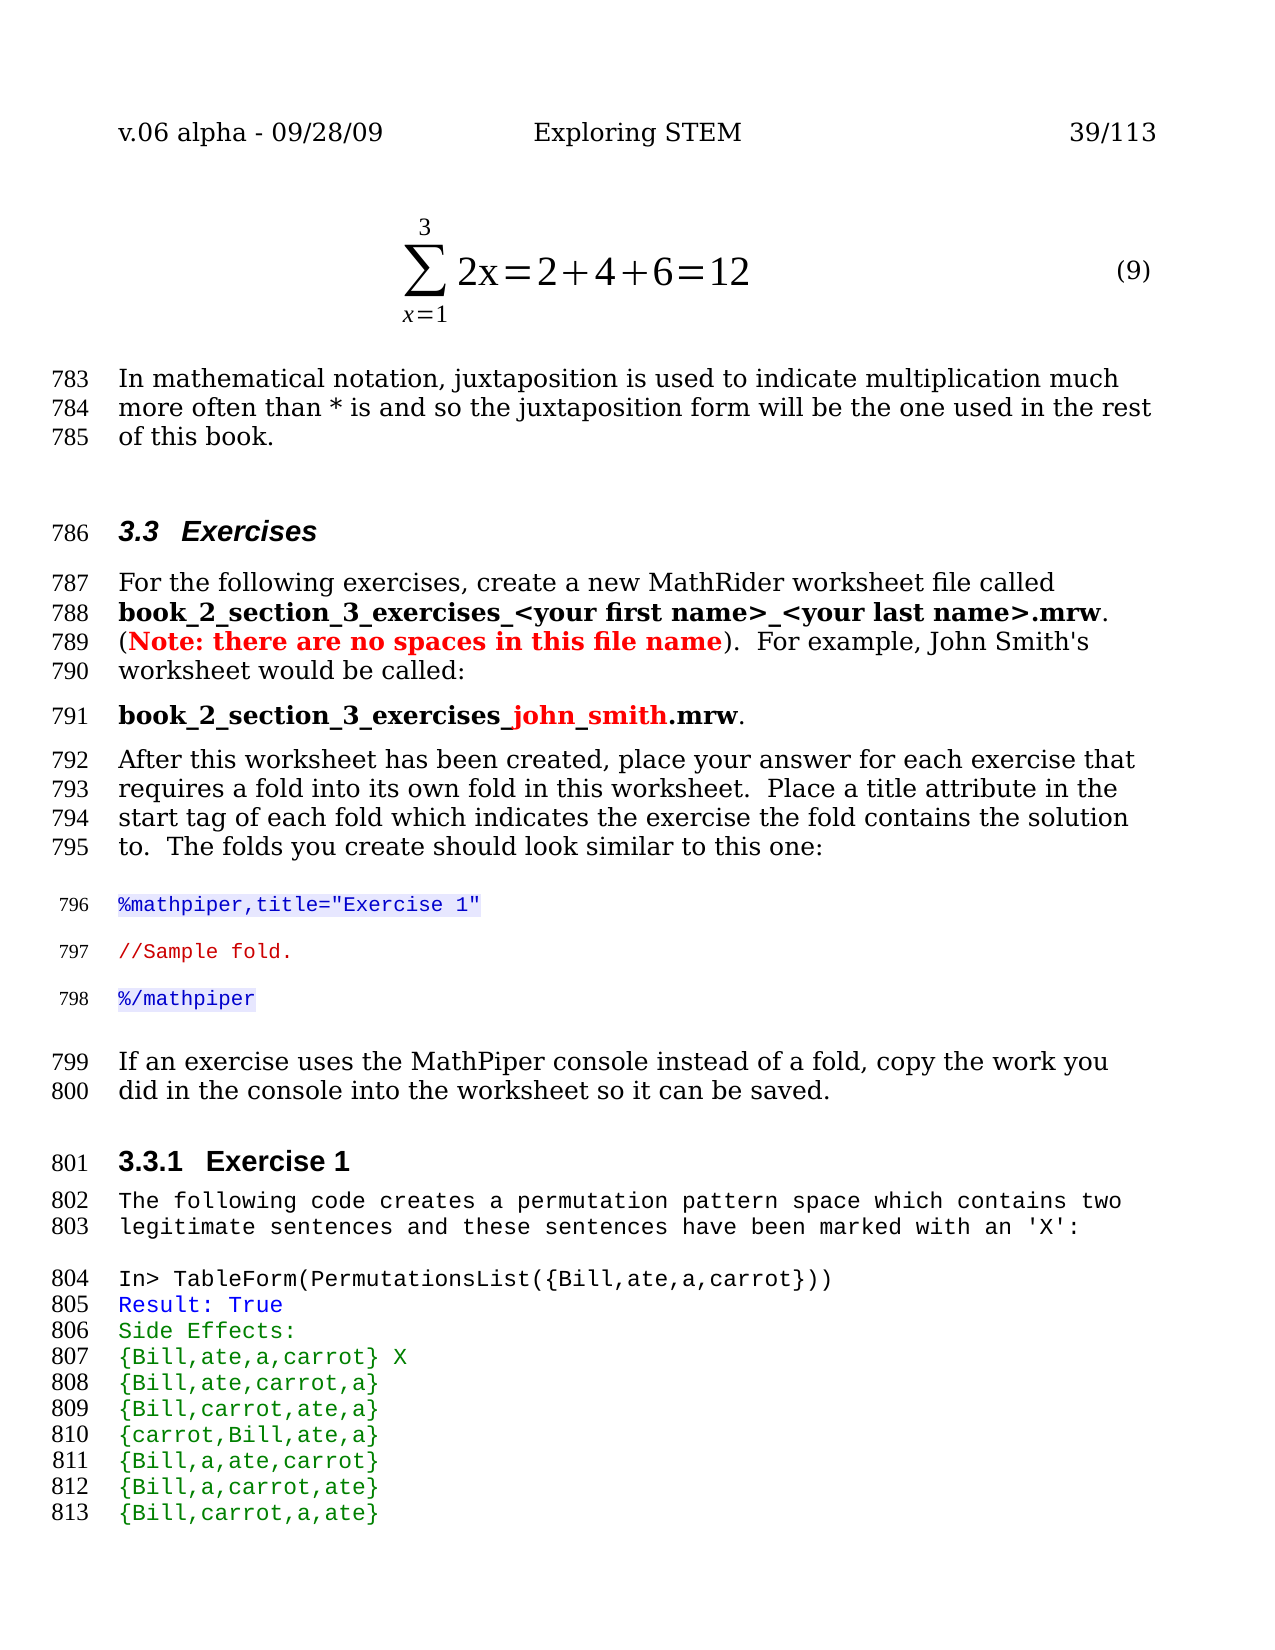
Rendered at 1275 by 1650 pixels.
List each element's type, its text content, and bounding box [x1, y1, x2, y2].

text {Bill,carrot,ate,a} [118, 1397, 1157, 1423]
text %/mathpiper [118, 988, 1157, 1012]
text {Bill,ate,carrot,a} [118, 1371, 1157, 1397]
text Result: True [118, 1293, 1157, 1319]
text In mathematical notation, juxtaposition is used to indicate multiplication much more often than * is and so the juxtaposition form will be the one used in the rest of this book. [118, 364, 1157, 452]
text In> TableForm(PermutationsList({Bill,ate,a,carrot})) [118, 1268, 1157, 1293]
text {Bill,carrot,a,ate} [118, 1501, 1157, 1527]
text If an exercise uses the MathPiper console instead of a fold, copy the work you did in the console into the worksheet so it can be saved. [118, 1047, 1157, 1105]
text %mathpiper,title="Exercise 1" [118, 894, 1157, 917]
text After this worksheet has been created, place your answer for each exercise that requires a fold into its own fold in this worksheet. Place a title attribute in the start tag of each fold which indicates the exercise the fold contains the solution to. The folds you create should look similar to this one: [118, 745, 1157, 862]
text {Bill,a,ate,carrot} [118, 1449, 1157, 1475]
table_header (9) [1041, 206, 1157, 335]
subtitle Exercise 1 [118, 1144, 1157, 1178]
text book_2_section_3_exercises_john_smith.mrw. [118, 701, 1157, 730]
text For the following exercises, create a new MathRider worksheet file called book_2_section_3_exercises_<your first name>_<your last name>.mrw. (Note: there are no spaces in this file name). For example, John Smith's worksheet would be called: [118, 569, 1157, 686]
text {carrot,Bill,ate,a} [118, 1423, 1157, 1449]
text {Bill,ate,a,carrot} X [118, 1345, 1157, 1371]
subtitle Exercises [118, 514, 1157, 548]
text Side Effects: [118, 1319, 1157, 1345]
table_header [118, 206, 1041, 335]
text The following code creates a permutation pattern space which contains two legitimate sentences and these sentences have been marked with an 'X': [118, 1190, 1157, 1242]
text //Sample fold. [118, 941, 1157, 965]
text {Bill,a,carrot,ate} [118, 1475, 1157, 1501]
